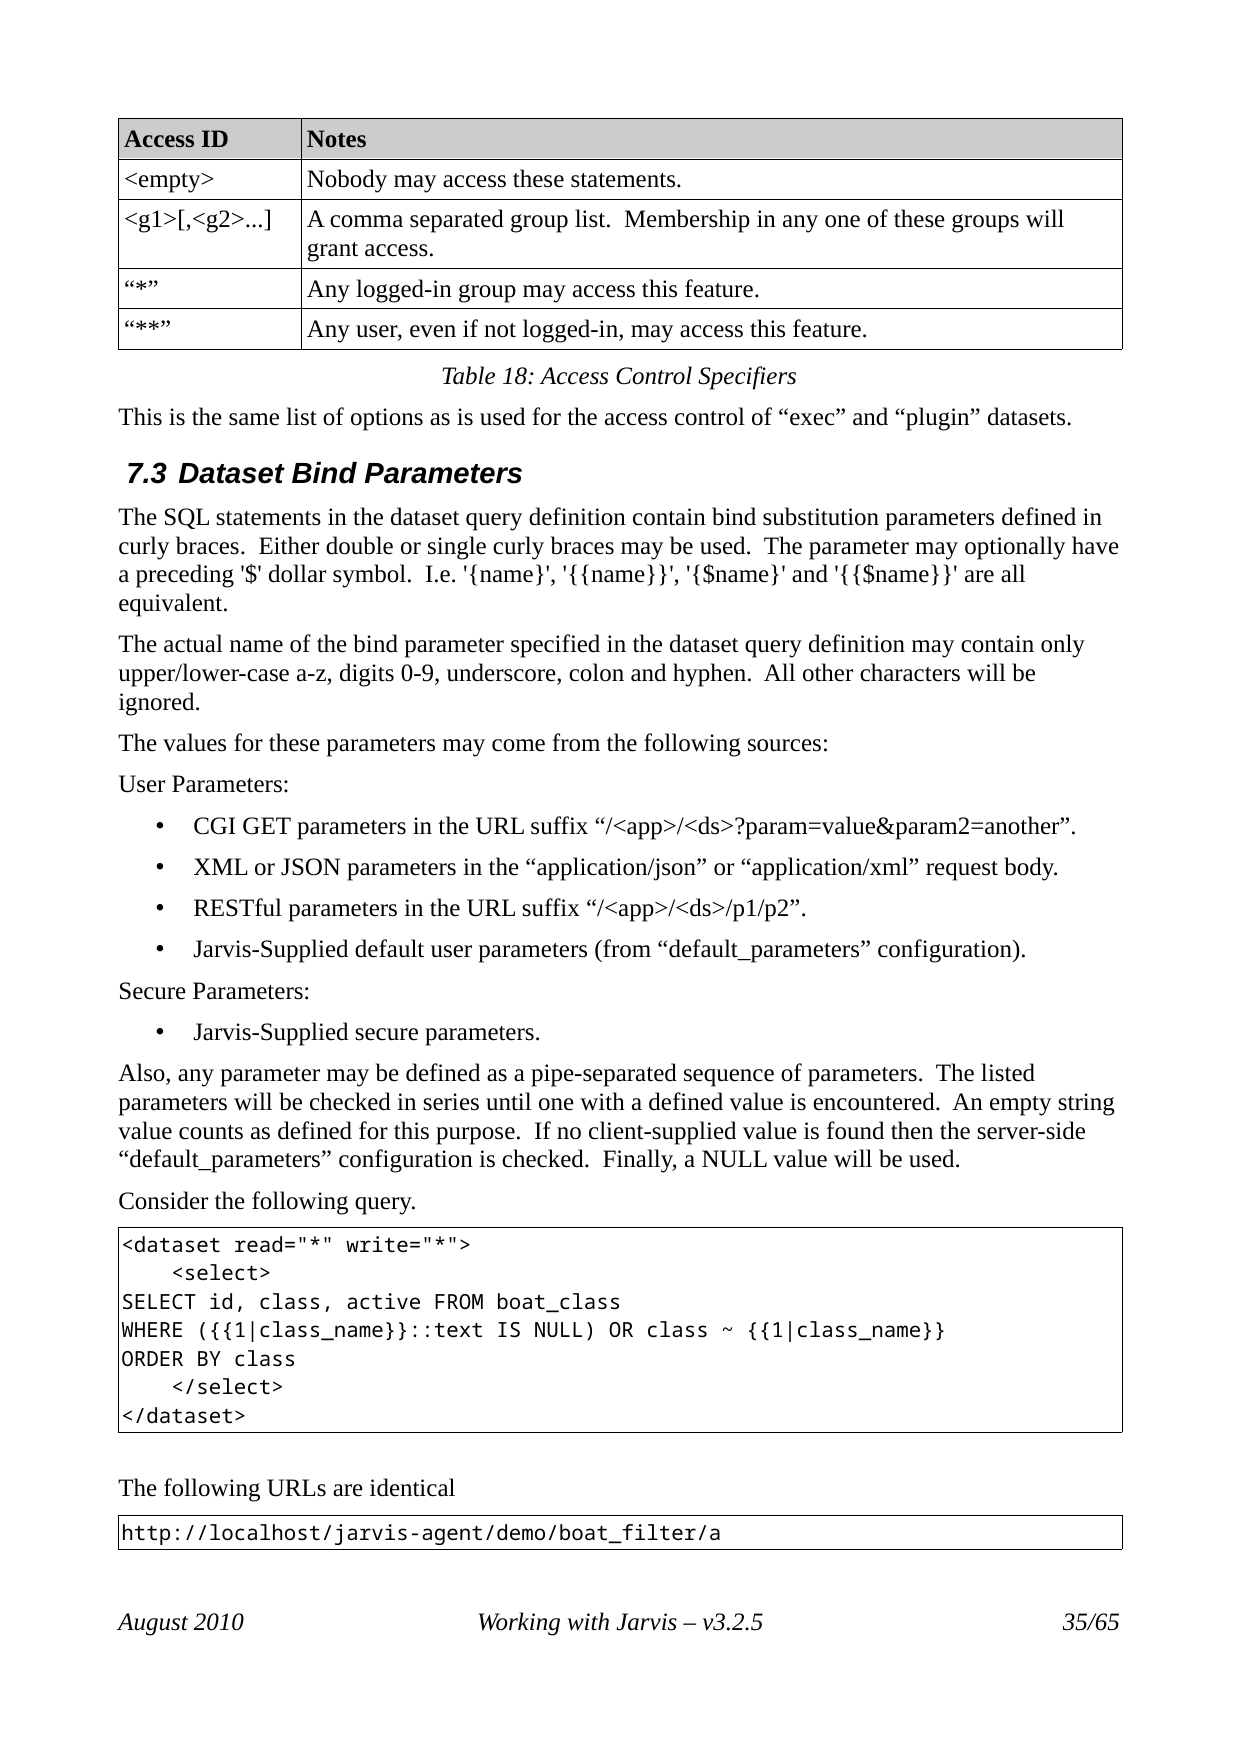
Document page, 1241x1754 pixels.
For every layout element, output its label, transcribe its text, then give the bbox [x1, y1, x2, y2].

text <select> [119, 1256, 1122, 1284]
table_header Access ID [119, 119, 301, 158]
text User Parameters: [118, 769, 1122, 798]
table_header Notes [302, 119, 1122, 158]
text The actual name of the bind parameter specified in the dataset query definition may contain only upper/lower-case a-z, digits 0-9, underscore, colon and hyphen. All other characters will be ignored. [118, 629, 1122, 716]
table_cell “*” [119, 269, 301, 308]
subtitle Dataset Bind Parameters [118, 456, 1122, 489]
text Consider the following query. [118, 1186, 1122, 1214]
text This is the same list of options as is used for the access control of “exec” and “plugin” datasets. [118, 402, 1122, 431]
text <dataset read="*" write="*"> [119, 1228, 1122, 1256]
list Jarvis-Supplied secure parameters. [156, 1017, 1122, 1046]
table_cell Any user, even if not logged-in, may access this feature. [302, 309, 1122, 348]
table_cell “**” [119, 309, 301, 348]
list RESTful parameters in the URL suffix “/<app>/<ds>/p1/p2”. [156, 893, 1122, 922]
text Secure Parameters: [118, 976, 1122, 1004]
text http://localhost/jarvis-agent/demo/boat_filter/a [119, 1516, 1122, 1549]
table_cell Any logged-in group may access this feature. [302, 269, 1122, 308]
text The values for these parameters may come from the following sources: [118, 728, 1122, 757]
text The SQL statements in the dataset query definition contain bind substitution parameters defined in curly braces. Either double or single curly braces may be used. The parameter may optionally have a preceding '$' dollar symbol. I.e. '{name}', '{{name}}', '{$name}' and '{{$name}}' are all equivalent. [118, 502, 1122, 617]
text The following URLs are identical [118, 1473, 1122, 1502]
text WHERE ({{1|class_name}}::text IS NULL) OR class ~ {{1|class_name}} [119, 1312, 1122, 1341]
list Jarvis-Supplied default user parameters (from “default_parameters” configuration). [156, 934, 1122, 963]
text </select> [119, 1369, 1122, 1398]
table_cell A comma separated group list. Membership in any one of these groups will grant access. [302, 200, 1122, 268]
list CGI GET parameters in the URL suffix “/<app>/<ds>?param=value&param2=another”. [156, 811, 1122, 839]
list XML or JSON parameters in the “application/json” or “application/xml” request body. [156, 852, 1122, 881]
table_cell <empty> [119, 160, 301, 199]
text Table 18: Access Control Specifiers [118, 361, 1122, 390]
table_cell Nobody may access these statements. [302, 160, 1122, 199]
text SELECT id, class, active FROM boat_class [119, 1284, 1122, 1312]
table_cell <g1>[,<g2>...] [119, 200, 301, 268]
text Also, any parameter may be defined as a pipe-separated sequence of parameters. The listed parameters will be checked in series until one with a defined value is encountered. An empty string value counts as defined for this purpose. If no client-supplied value is found then the server-side “default_parameters” configuration is checked. Finally, a NULL value will be used. [118, 1058, 1122, 1173]
text ORDER BY class [119, 1341, 1122, 1369]
text </dataset> [119, 1398, 1122, 1432]
